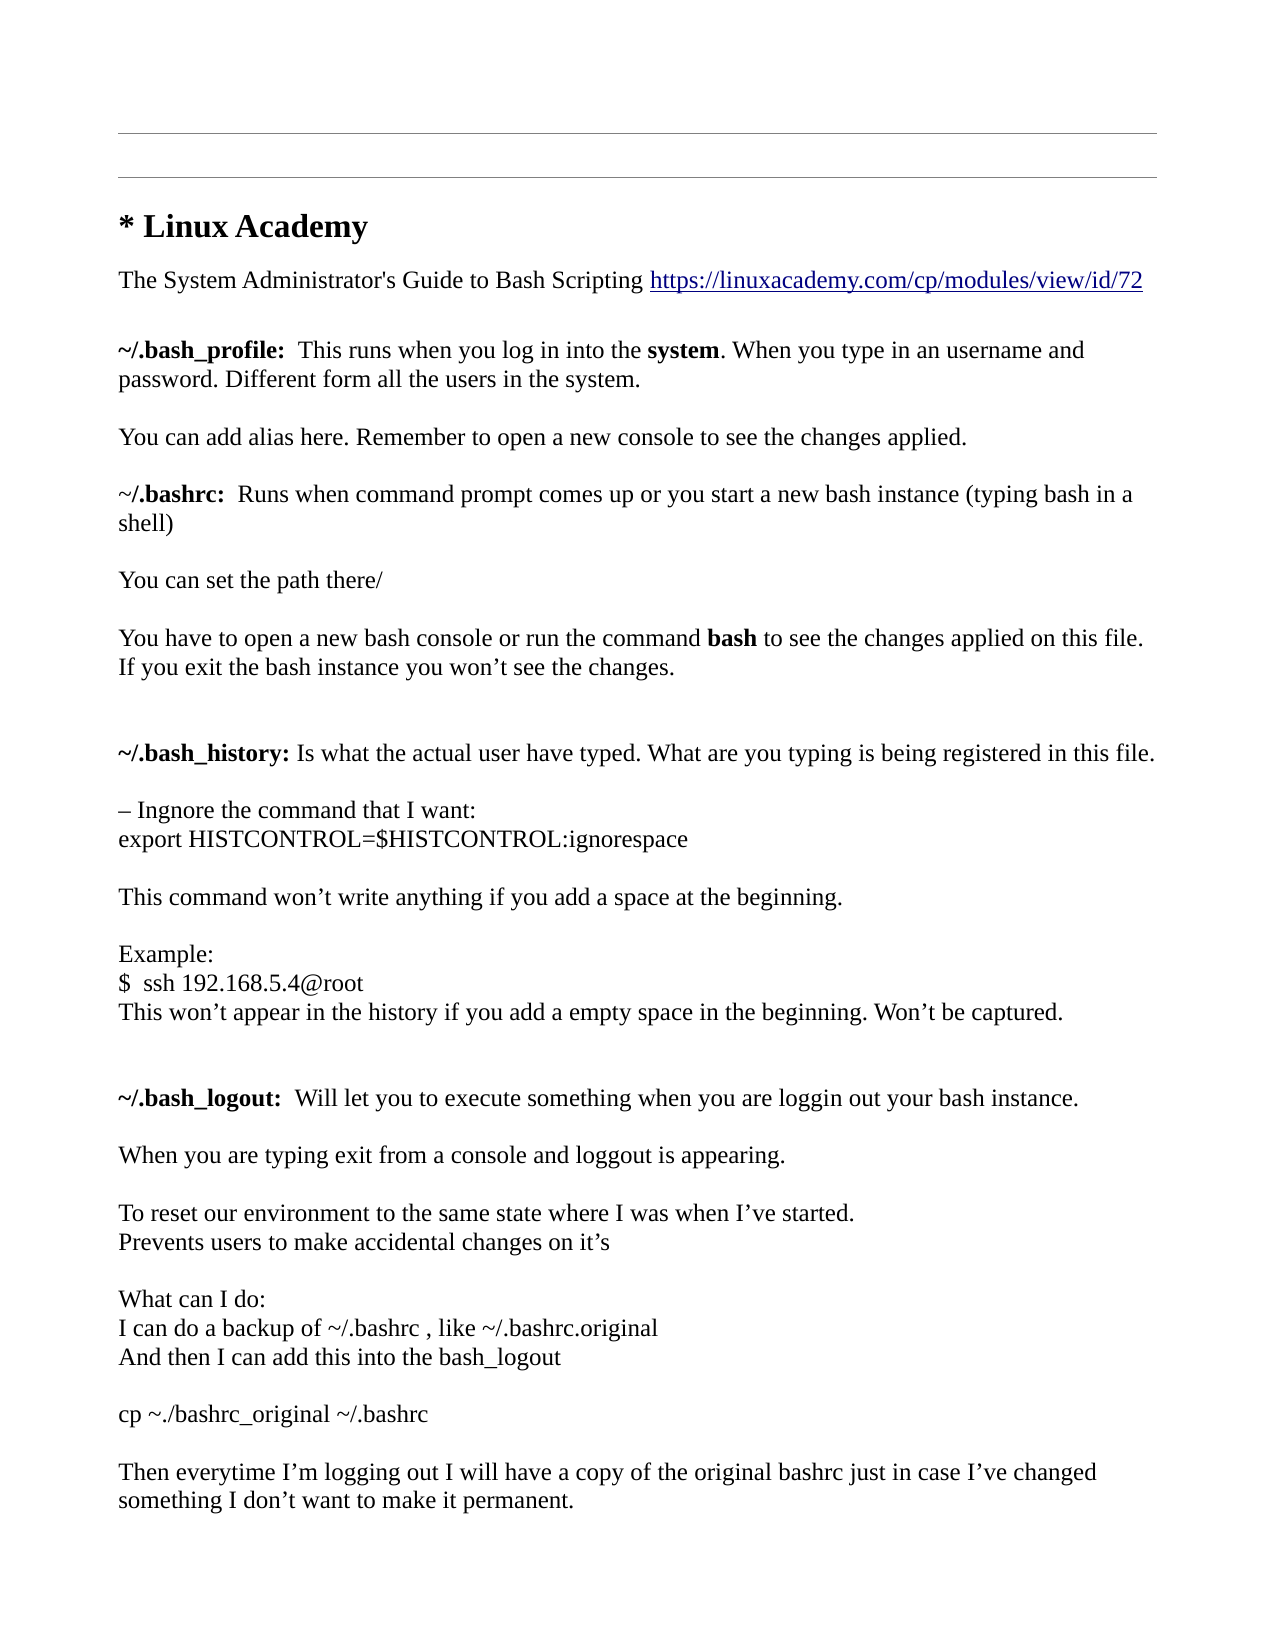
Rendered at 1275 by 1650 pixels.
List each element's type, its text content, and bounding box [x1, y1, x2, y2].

text Example: [118, 939, 1157, 968]
text This won’t appear in the history if you add a empty space in the beginning. Won’t be captured. [118, 997, 1157, 1026]
text You can set the path there/ [118, 566, 1157, 594]
text Then everytime I’m logging out I will have a copy of the original bashrc just in case I’ve changed something I don’t want to make it permanent. [118, 1457, 1157, 1514]
subtitle The System Administrator's Guide to Bash Scripting https://linuxacademy.com/cp/modules/view/id/72 [118, 266, 1157, 294]
text And then I can add this into the bash_logout [118, 1342, 1157, 1371]
text This command won’t write anything if you add a space at the beginning. [118, 882, 1157, 911]
text – Ingnore the command that I want: [118, 796, 1157, 824]
text ~/.bash_history: Is what the actual user have typed. What are you typing is being registered in this file. [118, 738, 1157, 767]
text I can do a backup of ~/.bashrc , like ~/.bashrc.original [118, 1313, 1157, 1342]
text You have to open a new bash console or run the command bash to see the changes applied on this file. [118, 623, 1157, 652]
text If you exit the bash instance you won’t see the changes. [118, 652, 1157, 681]
text ~/.bashrc: Runs when command prompt comes up or you start a new bash instance (typing bash in a shell) [118, 479, 1157, 537]
text Prevents users to make accidental changes on it’s [118, 1227, 1157, 1256]
text When you are typing exit from a console and loggout is appearing. [118, 1141, 1157, 1169]
text ~/.bash_profile: This runs when you log in into the system. When you type in an username and password. Different form all the users in the system. [118, 336, 1157, 393]
text What can I do: [118, 1284, 1157, 1313]
text * Linux Academy [118, 206, 1157, 245]
text cp ~./bashrc_original ~/.bashrc [118, 1399, 1157, 1428]
text $ ssh 192.168.5.4@root [118, 968, 1157, 997]
text To reset our environment to the same state where I was when I’ve started. [118, 1198, 1157, 1227]
text You can add alias here. Remember to open a new console to see the changes applied. [118, 422, 1157, 451]
text ~/.bash_logout: Will let you to execute something when you are loggin out your bash instance. [118, 1083, 1157, 1112]
text export HISTCONTROL=$HISTCONTROL:ignorespace [118, 824, 1157, 853]
